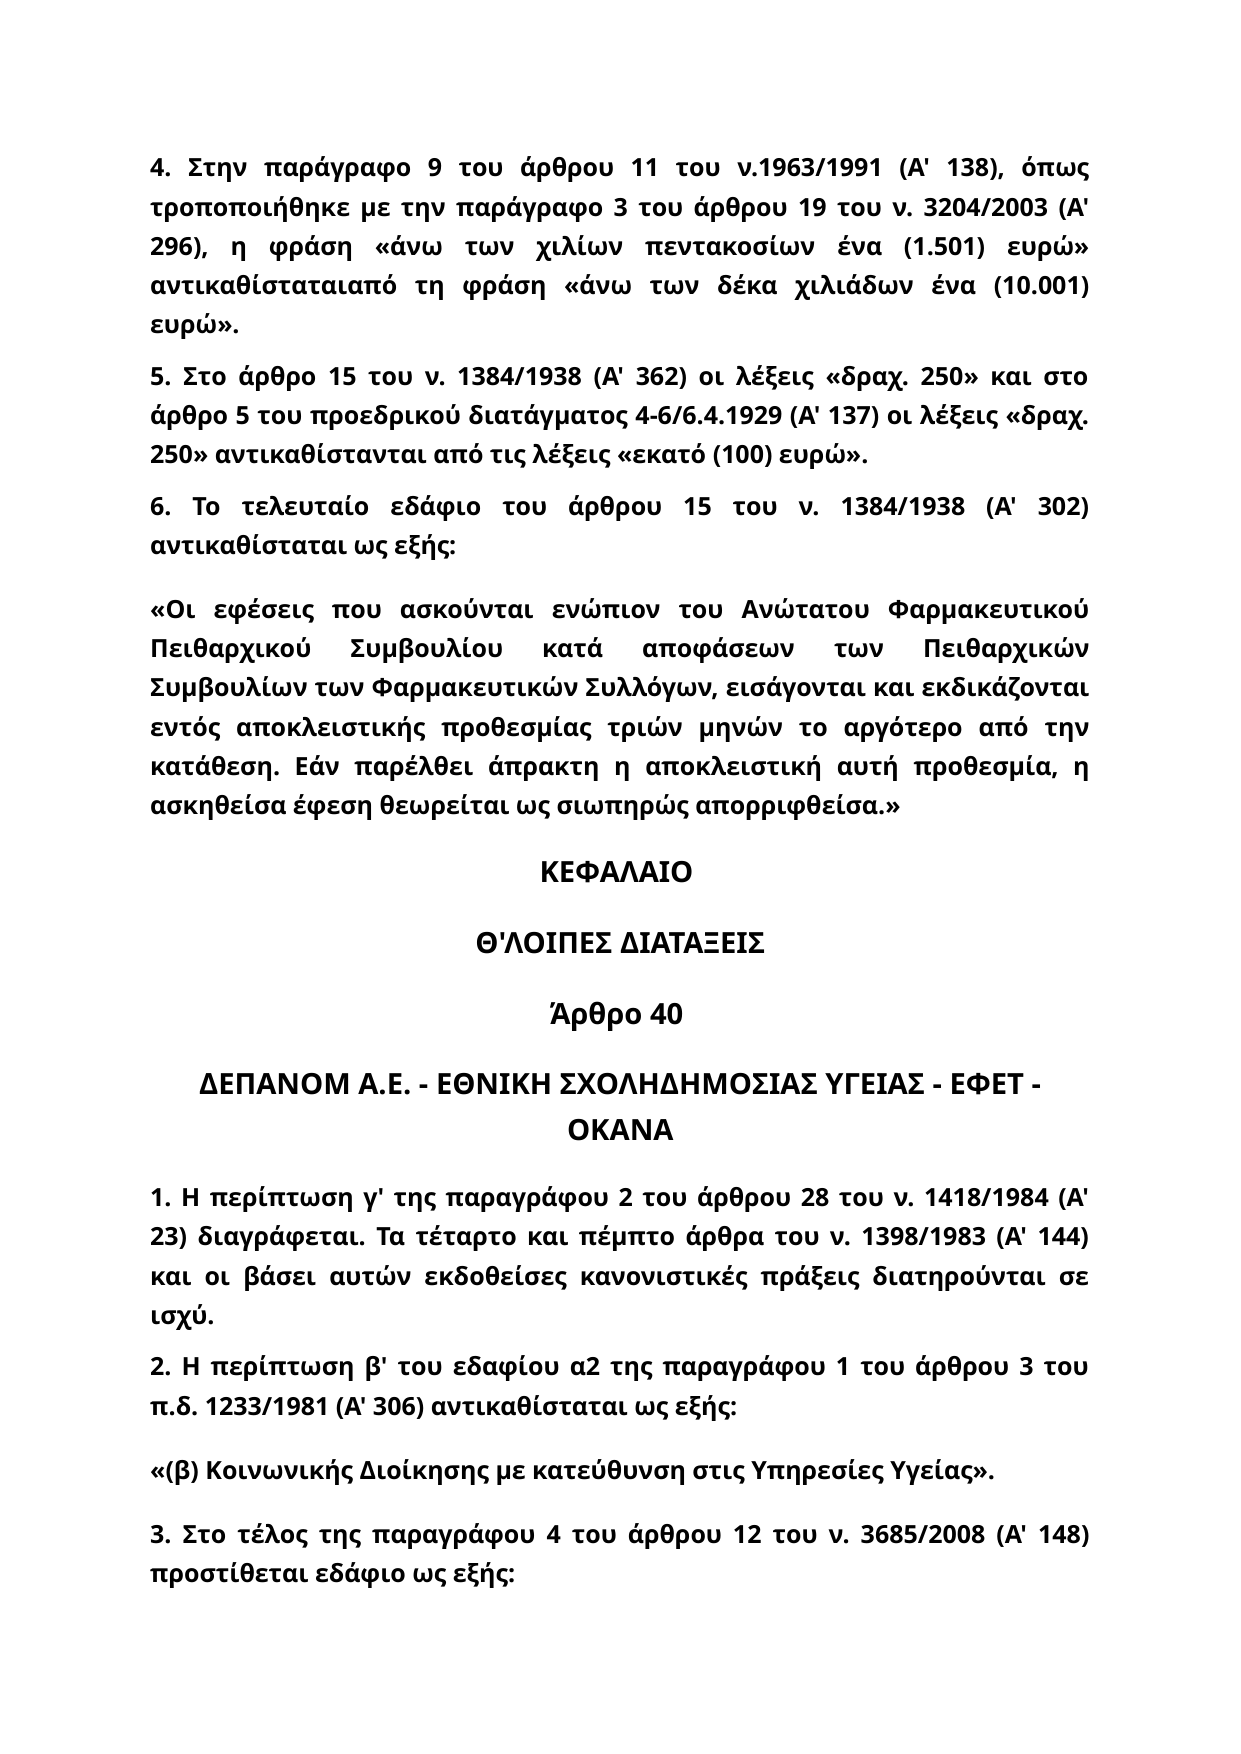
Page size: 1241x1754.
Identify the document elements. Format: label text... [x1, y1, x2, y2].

text 4. Στην παράγραφο 9 του άρθρου 11 του ν.1963/1991 (Α' 138), όπως τροποποιήθηκε με την παράγραφο 3 του άρθρου 19 του ν. 3204/2003 (Α' 296), η φράση «άνω των χιλίων πεντακοσίων ένα (1.501) ευρώ» αντικαθίσταταιαπό τη φράση «άνω των δέκα χιλιάδων ένα (10.001) ευρώ». [150, 150, 1090, 341]
text 6. Το τελευταίο εδάφιο του άρθρου 15 του ν. 1384/1938 (Α' 302) αντικαθίσταται ως εξής: [150, 488, 1090, 562]
text «(β) Κοινωνικής Διοίκησης με κατεύθυνση στις Υπηρεσίες Υγείας». [150, 1452, 1090, 1486]
text 5. Στο άρθρο 15 του ν. 1384/1938 (Α' 362) οι λέξεις «δραχ. 250» και στο άρθρο 5 του προεδρικού διατάγματος 4-6/6.4.1929 (Α' 137) οι λέξεις «δραχ. 250» αντικαθίστανται από τις λέξεις «εκατό (100) ευρώ». [150, 358, 1090, 471]
text 3. Στο τέλος της παραγράφου 4 του άρθρου 12 του ν. 3685/2008 (Α' 148) προστίθεται εδάφιο ως εξής: [150, 1516, 1090, 1590]
subtitle ΚΕΦΑΛΑΙΟ [150, 852, 1090, 891]
text 1. Η περίπτωση γ' της παραγράφου 2 του άρθρου 28 του ν. 1418/1984 (Α' 23) διαγράφεται. Τα τέταρτο και πέμπτο άρθρα του ν. 1398/1983 (Α' 144) και οι βάσει αυτών εκδοθείσες κανονιστικές πράξεις διατηρούνται σε ισχύ. [150, 1180, 1090, 1331]
subtitle Άρθρο 40 [150, 993, 1090, 1033]
subtitle Θ'ΛΟΙΠΕΣ ΔΙΑΤΑΞΕΙΣ [150, 922, 1090, 962]
text 2. Η περίπτωση β' του εδαφίου α2 της παραγράφου 1 του άρθρου 3 του π.δ. 1233/1981 (Α' 306) αντικαθίσταται ως εξής: [150, 1349, 1090, 1422]
subtitle ΔΕΠΑΝΟΜ Α.Ε. - ΕΘΝΙΚΗ ΣΧΟΛΗΔΗΜΟΣΙΑΣ ΥΓΕΙΑΣ - ΕΦΕΤ - ΟΚΑΝΑ [150, 1063, 1090, 1149]
text «Οι εφέσεις που ασκούνται ενώπιον του Ανώτατου Φαρμακευτικού Πειθαρχικού Συμβουλίου κατά αποφάσεων των Πειθαρχικών Συμβουλίων των Φαρμακευτικών Συλλόγων, εισάγονται και εκδικάζονται εντός αποκλειστικής προθεσμίας τριών μηνών το αργότερο από την κατάθεση. Εάν παρέλθει άπρακτη η αποκλειστική αυτή προθεσμία, η ασκηθείσα έφεση θεωρείται ως σιωπηρώς απορριφθείσα.» [150, 592, 1090, 822]
